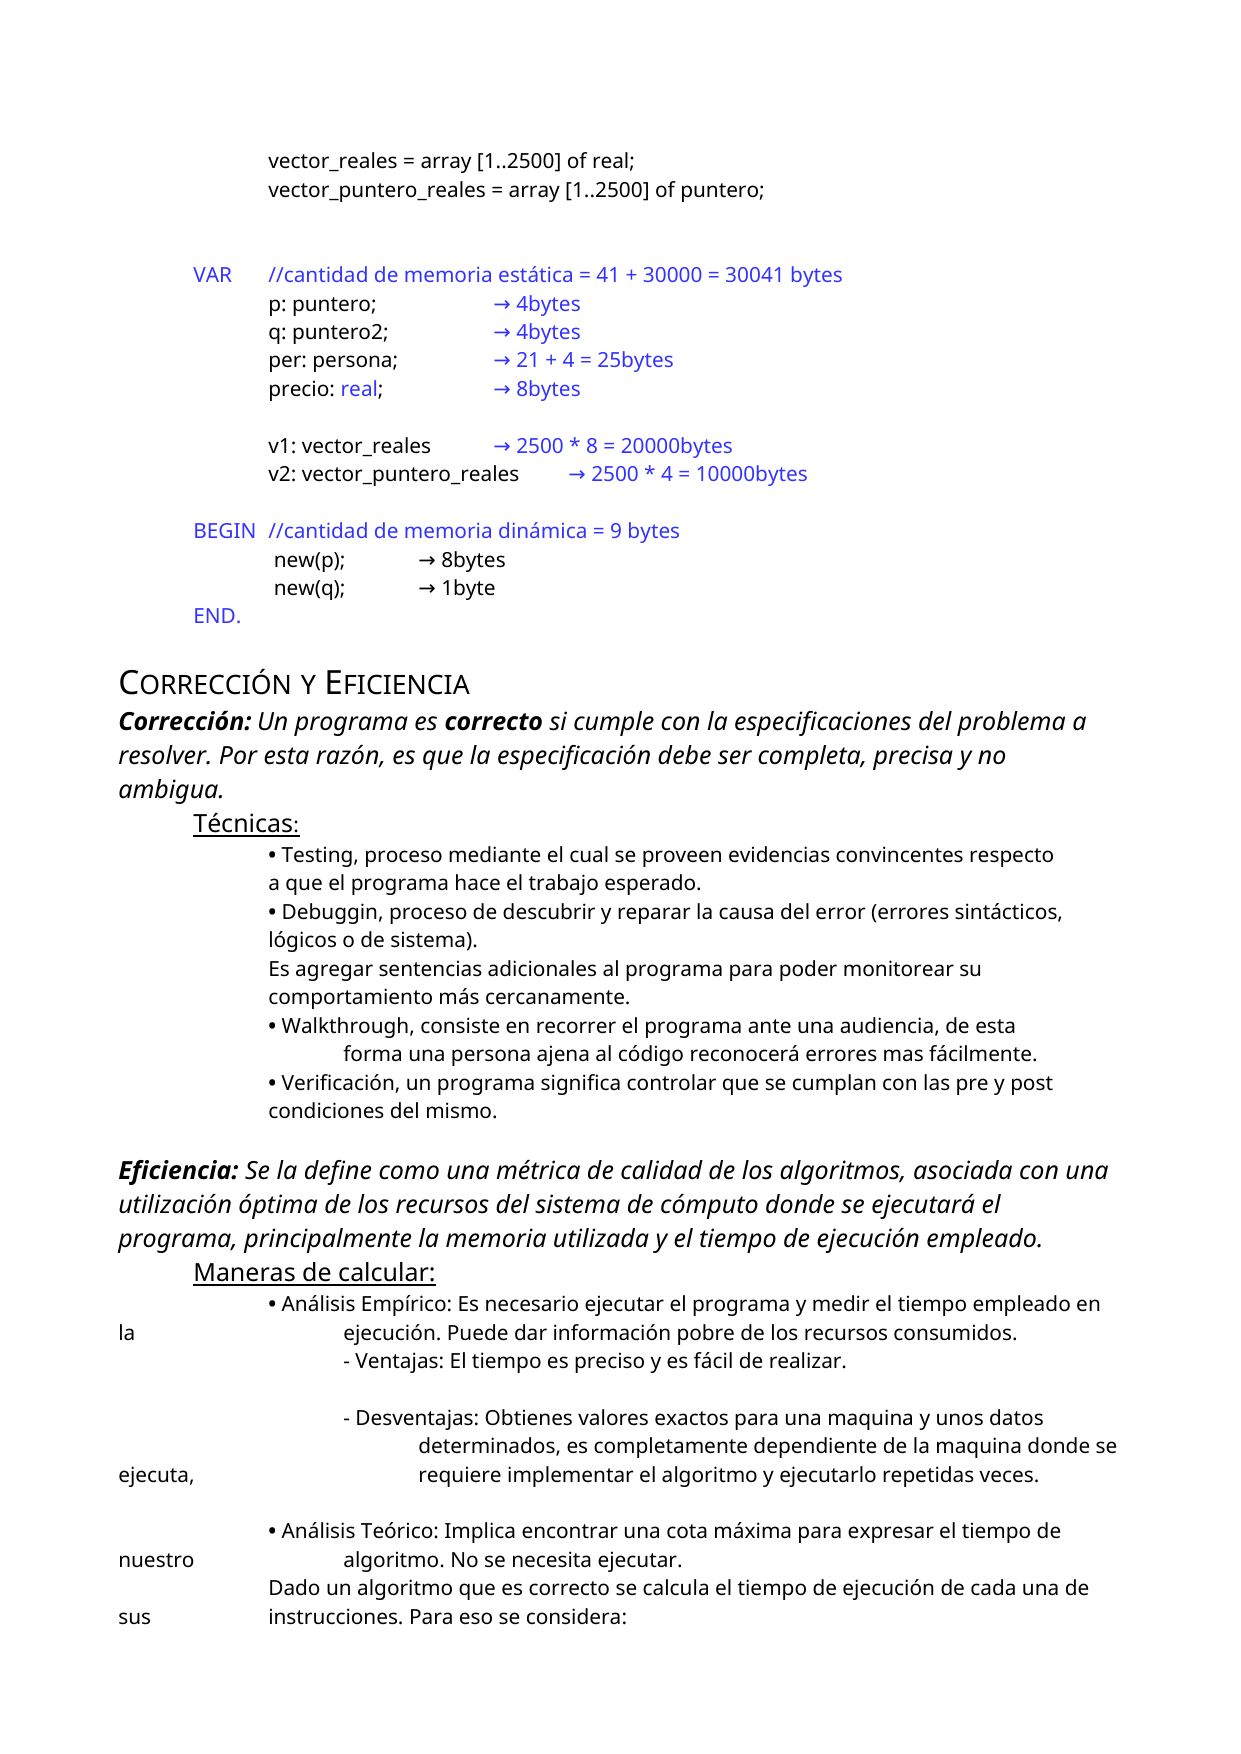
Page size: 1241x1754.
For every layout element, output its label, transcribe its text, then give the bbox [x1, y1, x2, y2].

text BEGIN //cantidad de memoria dinámica = 9 bytes [118, 516, 1122, 545]
text Corrección: Un programa es correcto si cumple con la especificaciones del problema a resolver. Por esta razón, es que la especificación debe ser completa, precisa y no ambigua. [118, 704, 1122, 806]
text precio: real; → 8bytes [118, 374, 1122, 402]
text • Testing, proceso mediante el cual se proveen evidencias convincentes respecto a que el programa hace el trabajo esperado. [118, 840, 1122, 897]
text q: puntero2; → 4bytes [118, 317, 1122, 346]
text VAR //cantidad de memoria estática = 41 + 30000 = 30041 bytes [118, 260, 1122, 289]
text Eficiencia: Se la define como una métrica de calidad de los algoritmos, asociada con una utilización óptima de los recursos del sistema de cómputo donde se ejecutará el programa, principalmente la memoria utilizada y el tiempo de ejecución empleado. [118, 1153, 1122, 1255]
text Técnicas: [118, 806, 1122, 840]
text per: persona; → 21 + 4 = 25bytes [118, 346, 1122, 374]
text Maneras de calcular: [118, 1255, 1122, 1289]
text Corrección y Eficiencia [118, 658, 1122, 704]
text - Desventajas: Obtienes valores exactos para una maquina y unos datos determinados, es completamente dependiente de la maquina donde se ejecuta, requiere implementar el algoritmo y ejecutarlo repetidas veces. [118, 1403, 1122, 1488]
text Dado un algoritmo que es correcto se calcula el tiempo de ejecución de cada una de sus instrucciones. Para eso se considera: [118, 1573, 1122, 1630]
text v2: vector_puntero_reales → 2500 * 4 = 10000bytes [118, 459, 1122, 488]
text • Debuggin, proceso de descubrir y reparar la causa del error (errores sintácticos, lógicos o de sistema). [118, 897, 1122, 954]
text vector_reales = array [1..2500] of real; [118, 147, 1122, 175]
text vector_puntero_reales = array [1..2500] of puntero; [118, 175, 1122, 203]
text new(q); → 1byte [118, 573, 1122, 602]
text • Verificación, un programa significa controlar que se cumplan con las pre y post condiciones del mismo. [118, 1068, 1122, 1124]
text - Ventajas: El tiempo es preciso y es fácil de realizar. [118, 1346, 1122, 1374]
text v1: vector_reales → 2500 * 8 = 20000bytes [118, 431, 1122, 459]
text Es agregar sentencias adicionales al programa para poder monitorear su comportamiento más cercanamente. [118, 954, 1122, 1011]
text END. [118, 602, 1122, 630]
text p: puntero; → 4bytes [118, 289, 1122, 317]
text • Walkthrough, consiste en recorrer el programa ante una audiencia, de esta forma una persona ajena al código reconocerá errores mas fácilmente. [118, 1011, 1122, 1068]
text • Análisis Empírico: Es necesario ejecutar el programa y medir el tiempo empleado en la ejecución. Puede dar información pobre de los recursos consumidos. [118, 1289, 1122, 1346]
text • Análisis Teórico: Implica encontrar una cota máxima para expresar el tiempo de nuestro algoritmo. No se necesita ejecutar. [118, 1517, 1122, 1573]
text new(p); → 8bytes [118, 545, 1122, 573]
